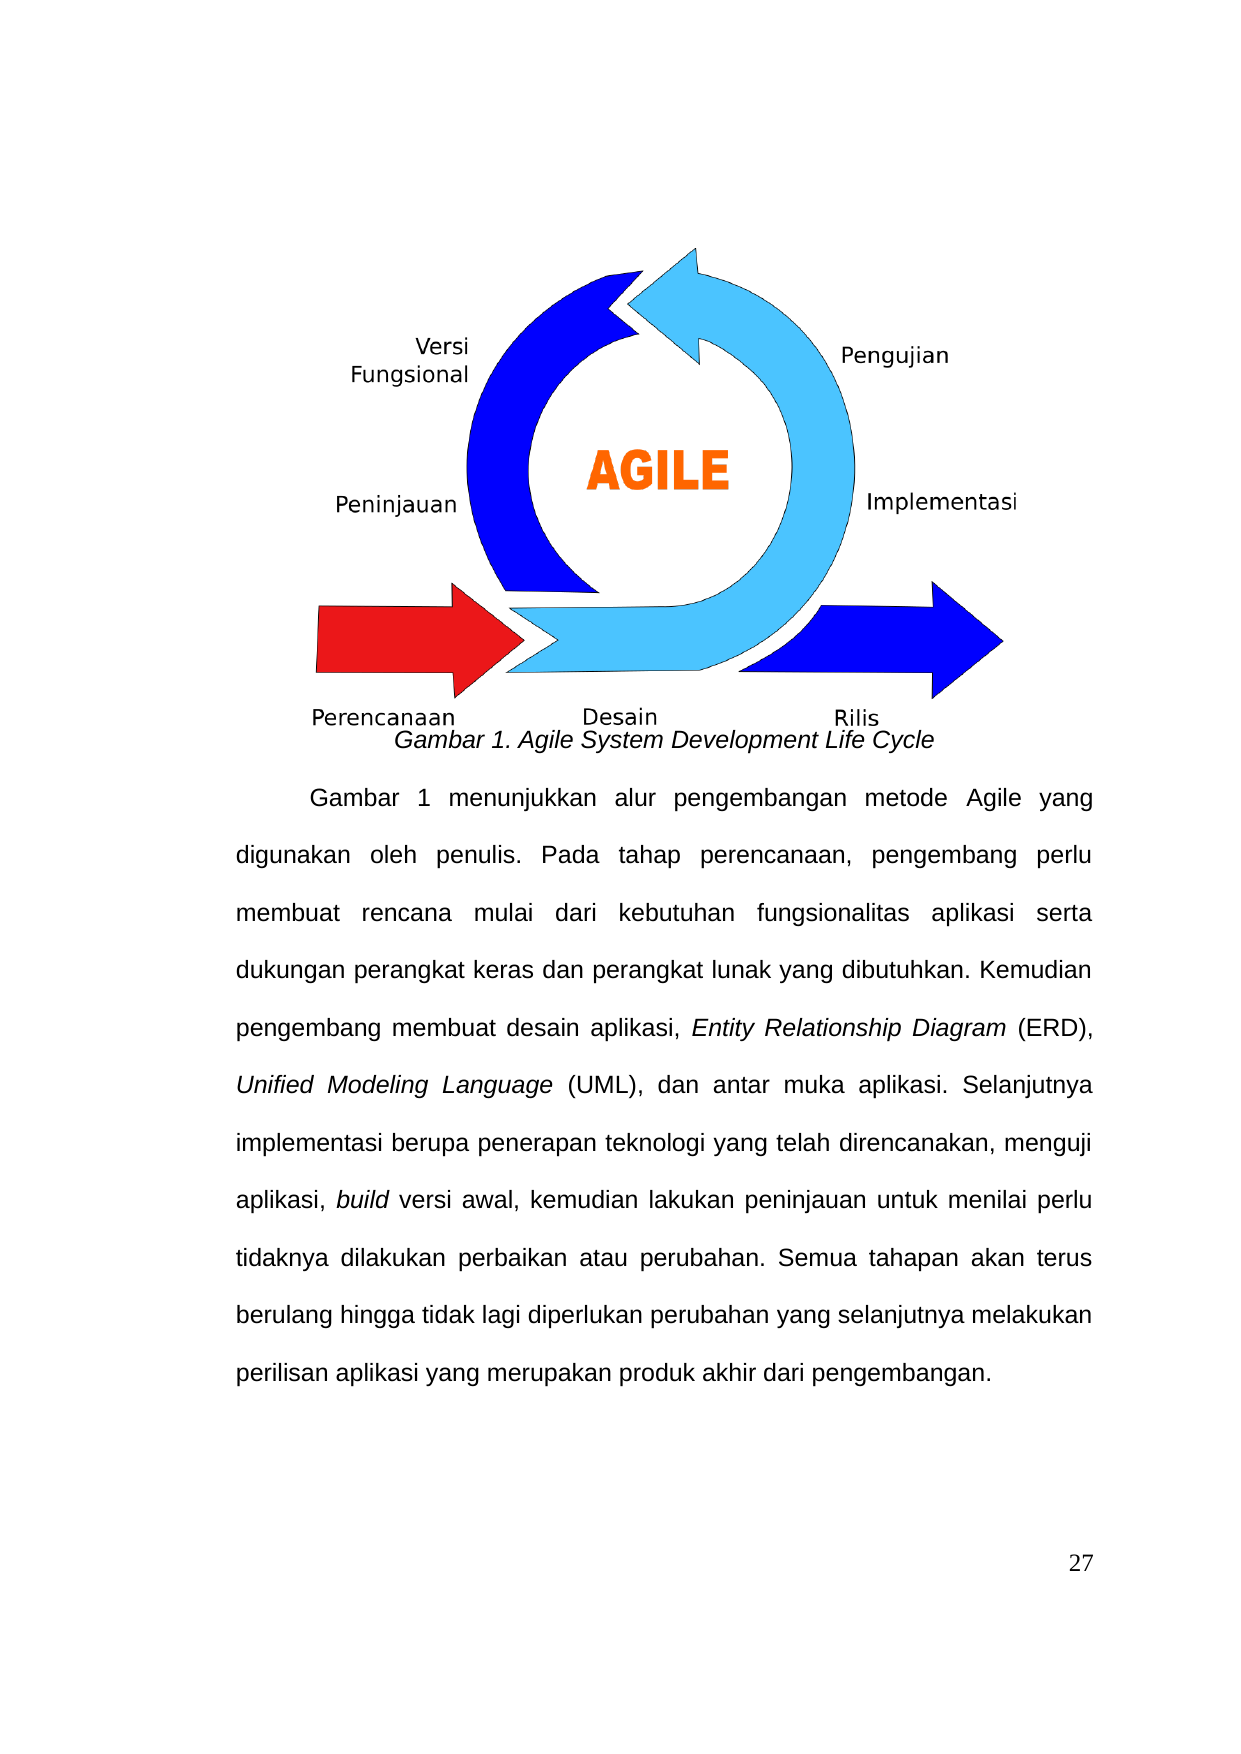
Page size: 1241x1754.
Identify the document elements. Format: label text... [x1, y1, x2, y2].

text Gambar 1 menunjukkan alur pengembangan metode Agile yang digunakan oleh penulis. Pada tahap perencanaan, pengembang perlu membuat rencana mulai dari kebutuhan fungsionalitas aplikasi serta dukungan perangkat keras dan perangkat lunak yang dibutuhkan. Kemudian pengembang membuat desain aplikasi, Entity Relationship Diagram (ERD), Unified Modeling Language (UML), dan antar muka aplikasi. Selanjutnya implementasi berupa penerapan teknologi yang telah direncanakan, menguji aplikasi, build versi awal, kemudian lakukan peninjauan untuk menilai perlu tidaknya dilakukan perbaikan atau perubahan. Semua tahapan akan terus berulang hingga tidak lagi diperlukan perubahan yang selanjutnya melakukan perilisan aplikasi yang merupakan produk akhir dari pengembangan. [236, 236, 1093, 1387]
picture [313, 248, 1016, 726]
text Gambar 1. Agile System Development Life Cycle [313, 726, 1016, 754]
